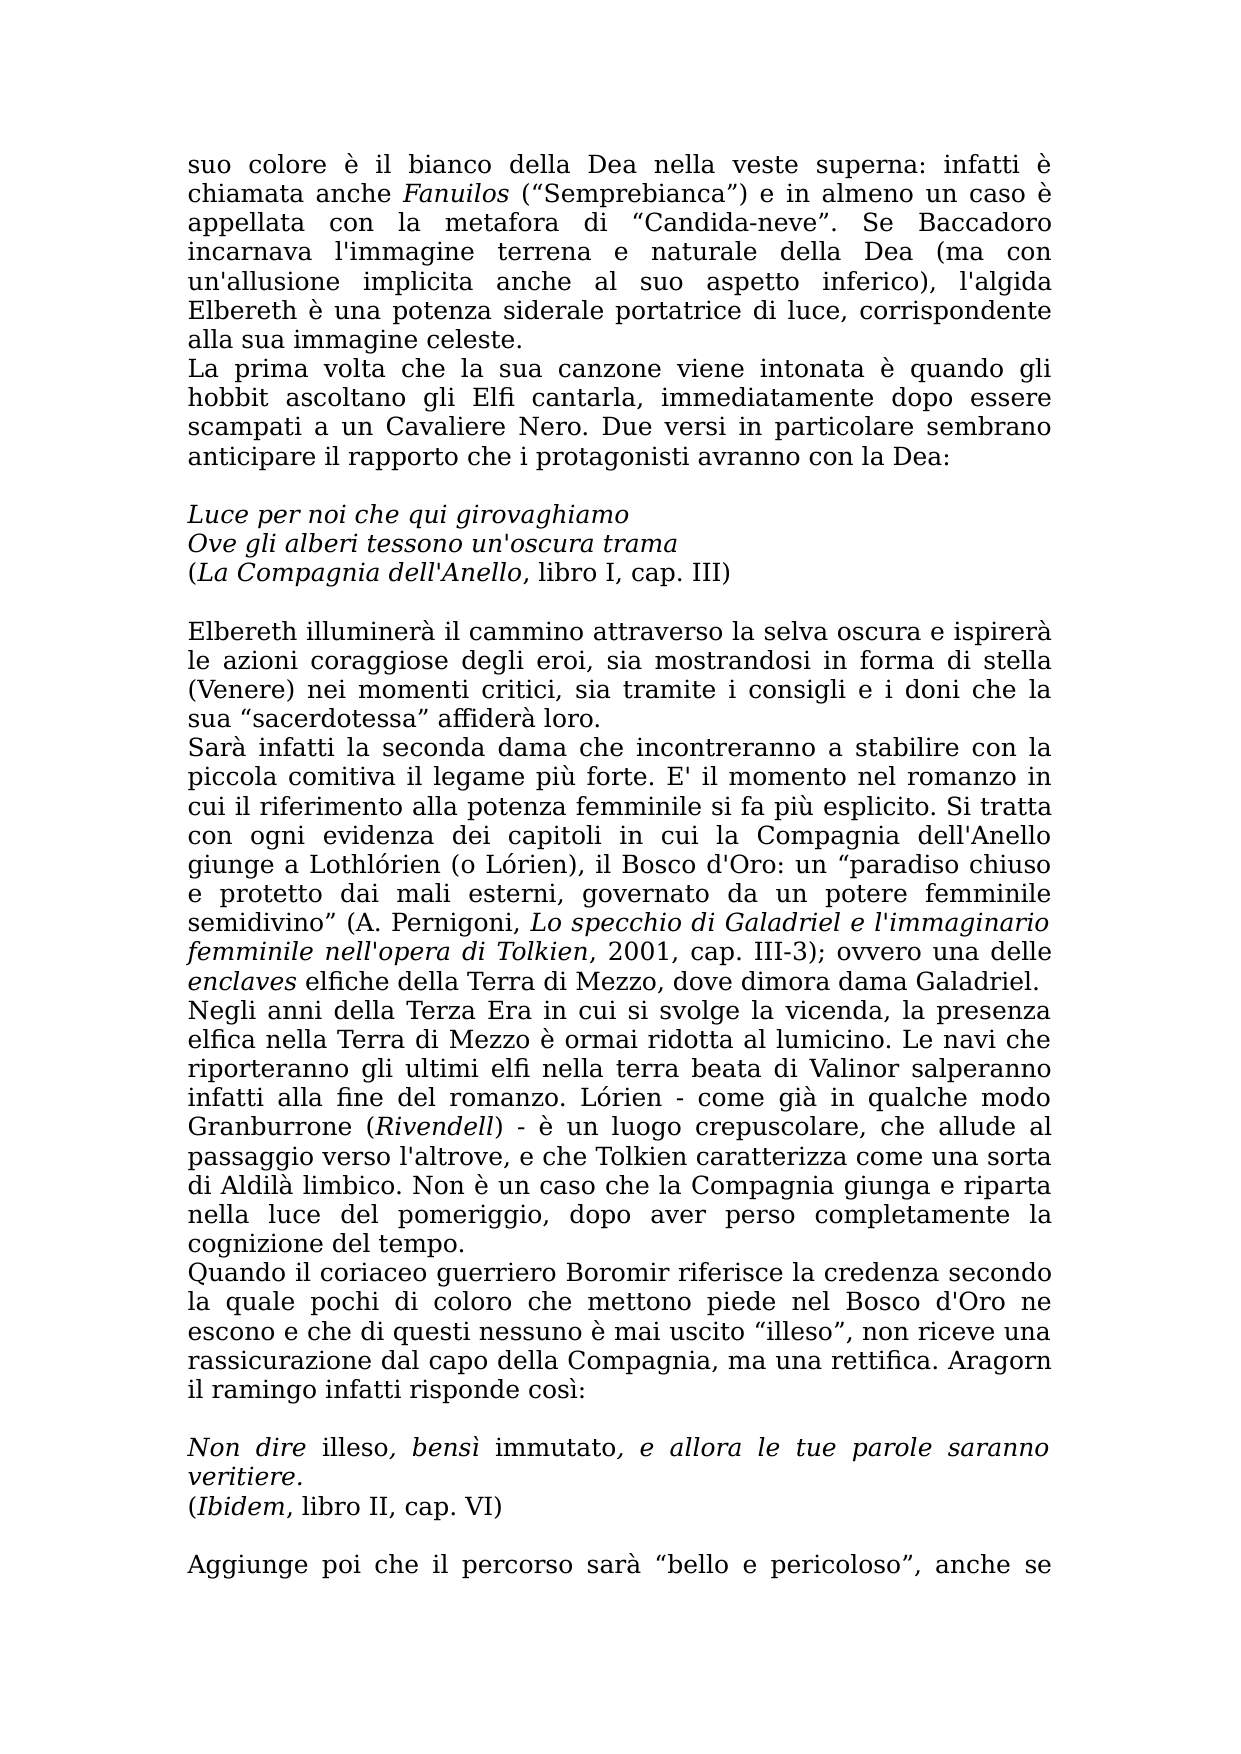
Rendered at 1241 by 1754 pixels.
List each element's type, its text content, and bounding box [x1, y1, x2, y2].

text Non dire illeso, bensì immutato, e allora le tue parole saranno veritiere. [187, 1433, 1053, 1492]
text (Ibidem, libro II, cap. VI) [187, 1492, 1053, 1521]
text Ove gli alberi tessono un'oscura trama [187, 529, 1053, 558]
text Sarà infatti la seconda dama che incontreranno a stabilire con la piccola comitiva il legame più forte. E' il momento nel romanzo in cui il riferimento alla potenza femminile si fa più esplicito. Si tratta con ogni evidenza dei capitoli in cui la Compagnia dell'Anello giunge a Lothlórien (o Lórien), il Bosco d'Oro: un “paradiso chiuso e protetto dai mali esterni, governato da un potere femminile semidivino” (A. Pernigoni, Lo specchio di Galadriel e l'immaginario femminile nell'opera di Tolkien, 2001, cap. III-3); ovvero una delle enclaves elfiche della Terra di Mezzo, dove dimora dama Galadriel. [187, 733, 1053, 996]
text suo colore è il bianco della Dea nella veste superna: infatti è chiamata anche Fanuilos (“Semprebianca”) e in almeno un caso è appellata con la metafora di “Candida-neve”. Se Baccadoro incarnava l'immagine terrena e naturale della Dea (ma con un'allusione implicita anche al suo aspetto inferico), l'algida Elbereth è una potenza siderale portatrice di luce, corrispondente alla sua immagine celeste. [187, 150, 1053, 354]
text Luce per noi che qui girovaghiamo [187, 500, 1053, 529]
text Negli anni della Terza Era in cui si svolge la vicenda, la presenza elfica nella Terra di Mezzo è ormai ridotta al lumicino. Le navi che riporteranno gli ultimi elfi nella terra beata di Valinor salperanno infatti alla fine del romanzo. Lórien - come già in qualche modo Granburrone (Rivendell) - è un luogo crepuscolare, che allude al passaggio verso l'altrove, e che Tolkien caratterizza come una sorta di Aldilà limbico. Non è un caso che la Compagnia giunga e riparta nella luce del pomeriggio, dopo aver perso completamente la cognizione del tempo. [187, 996, 1053, 1258]
text Elbereth illuminerà il cammino attraverso la selva oscura e ispirerà le azioni coraggiose degli eroi, sia mostrandosi in forma di stella (Venere) nei momenti critici, sia tramite i consigli e i doni che la sua “sacerdotessa” affiderà loro. [187, 617, 1053, 733]
text Quando il coriaceo guerriero Boromir riferisce la credenza secondo la quale pochi di coloro che mettono piede nel Bosco d'Oro ne escono e che di questi nessuno è mai uscito “illeso”, non riceve una rassicurazione dal capo della Compagnia, ma una rettifica. Aragorn il ramingo infatti risponde così: [187, 1258, 1053, 1404]
text La prima volta che la sua canzone viene intonata è quando gli hobbit ascoltano gli Elfi cantarla, immediatamente dopo essere scampati a un Cavaliere Nero. Due versi in particolare sembrano anticipare il rapporto che i protagonisti avranno con la Dea: [187, 354, 1053, 471]
text (La Compagnia dell'Anello, libro I, cap. III) [187, 558, 1053, 587]
text Aggiunge poi che il percorso sarà “bello e pericoloso”, anche se [187, 1550, 1053, 1579]
